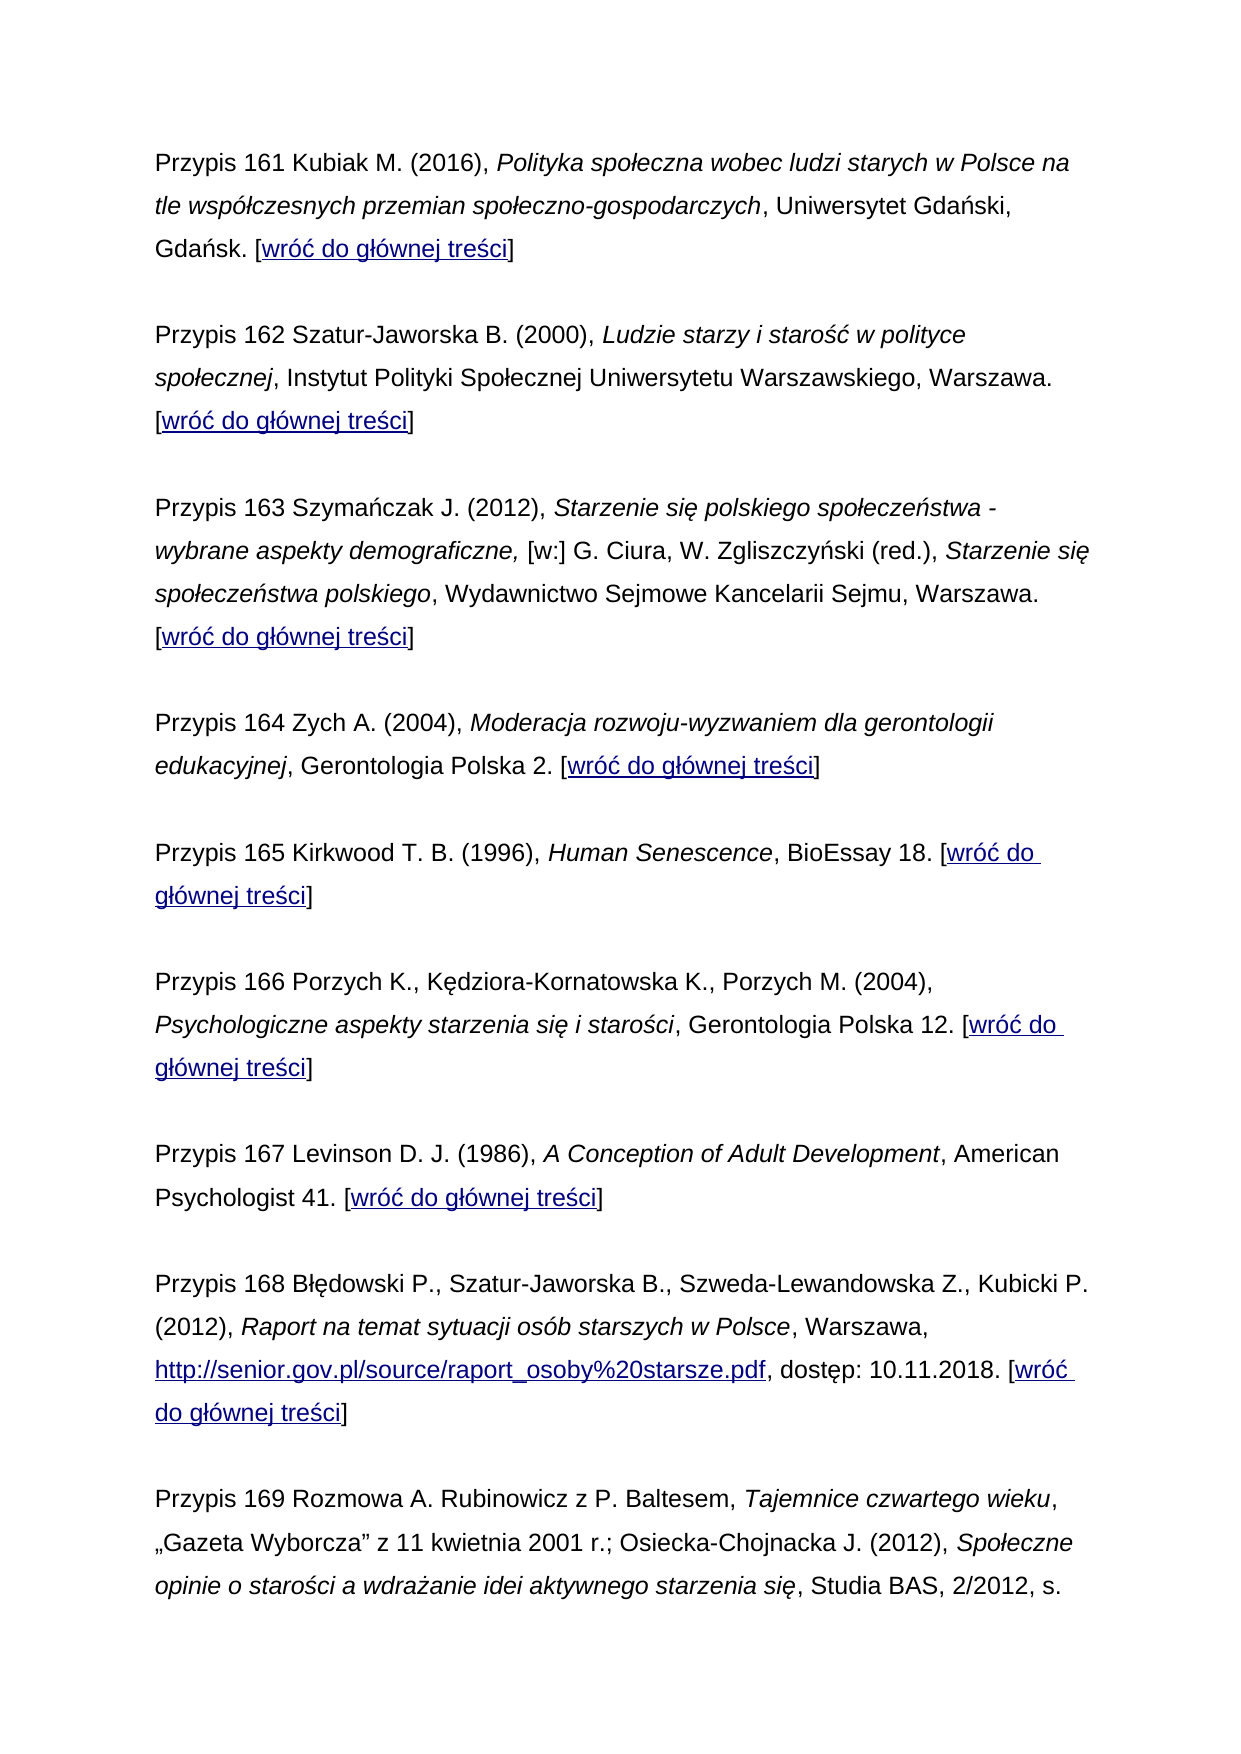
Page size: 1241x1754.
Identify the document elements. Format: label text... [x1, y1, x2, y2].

text Przypis 166 Porzych K., Kędziora-Kornatowska K., Porzych M. (2004), Psychologiczne aspekty starzenia się i starości, Gerontologia Polska 12. [wróć do głównej treści] [154, 967, 1093, 1082]
text Przypis 168 Błędowski P., Szatur-Jaworska B., Szweda-Lewandowska Z., Kubicki P. (2012), Raport na temat sytuacji osób starszych w Polsce, Warszawa, http://senior.gov.pl/source/raport_osoby%20starsze.pdf, dostęp: 10.11.2018. [wróć do głównej treści] [154, 1269, 1093, 1427]
text Przypis 162 Szatur-Jaworska B. (2000), Ludzie starzy i starość w polityce społecznej, Instytut Polityki Społecznej Uniwersytetu Warszawskiego, Warszawa. [wróć do głównej treści] [154, 320, 1093, 435]
text Przypis 163 Szymańczak J. (2012), Starzenie się polskiego społeczeństwa - wybrane aspekty demograficzne, [w:] G. Ciura, W. Zgliszczyński (red.), Starzenie się społeczeństwa polskiego, Wydawnictwo Sejmowe Kancelarii Sejmu, Warszawa. [wróć do głównej treści] [154, 493, 1093, 651]
text Przypis 164 Zych A. (2004), Moderacja rozwoju-wyzwaniem dla gerontologii edukacyjnej, Gerontologia Polska 2. [wróć do głównej treści] [154, 708, 1093, 780]
text Przypis 165 Kirkwood T. B. (1996), Human Senescence, BioEssay 18. [wróć do głównej treści] [154, 838, 1093, 909]
text Przypis 169 Rozmowa A. Rubinowicz z P. Baltesem, Tajemnice czwartego wieku, „Gazeta Wyborcza” z 11 kwietnia 2001 r.; Osiecka-Chojnacka J. (2012), Społeczne opinie o starości a wdrażanie idei aktywnego starzenia się, Studia BAS, 2/2012, s. [154, 1484, 1093, 1599]
text Przypis 167 Levinson D. J. (1986), A Conception of Adult Development, American Psychologist 41. [wróć do głównej treści] [154, 1139, 1093, 1211]
text Przypis 161 Kubiak M. (2016), Polityka społeczna wobec ludzi starych w Polsce na tle współczesnych przemian społeczno-gospodarczych, Uniwersytet Gdański, Gdańsk. [wróć do głównej treści] [154, 148, 1093, 263]
